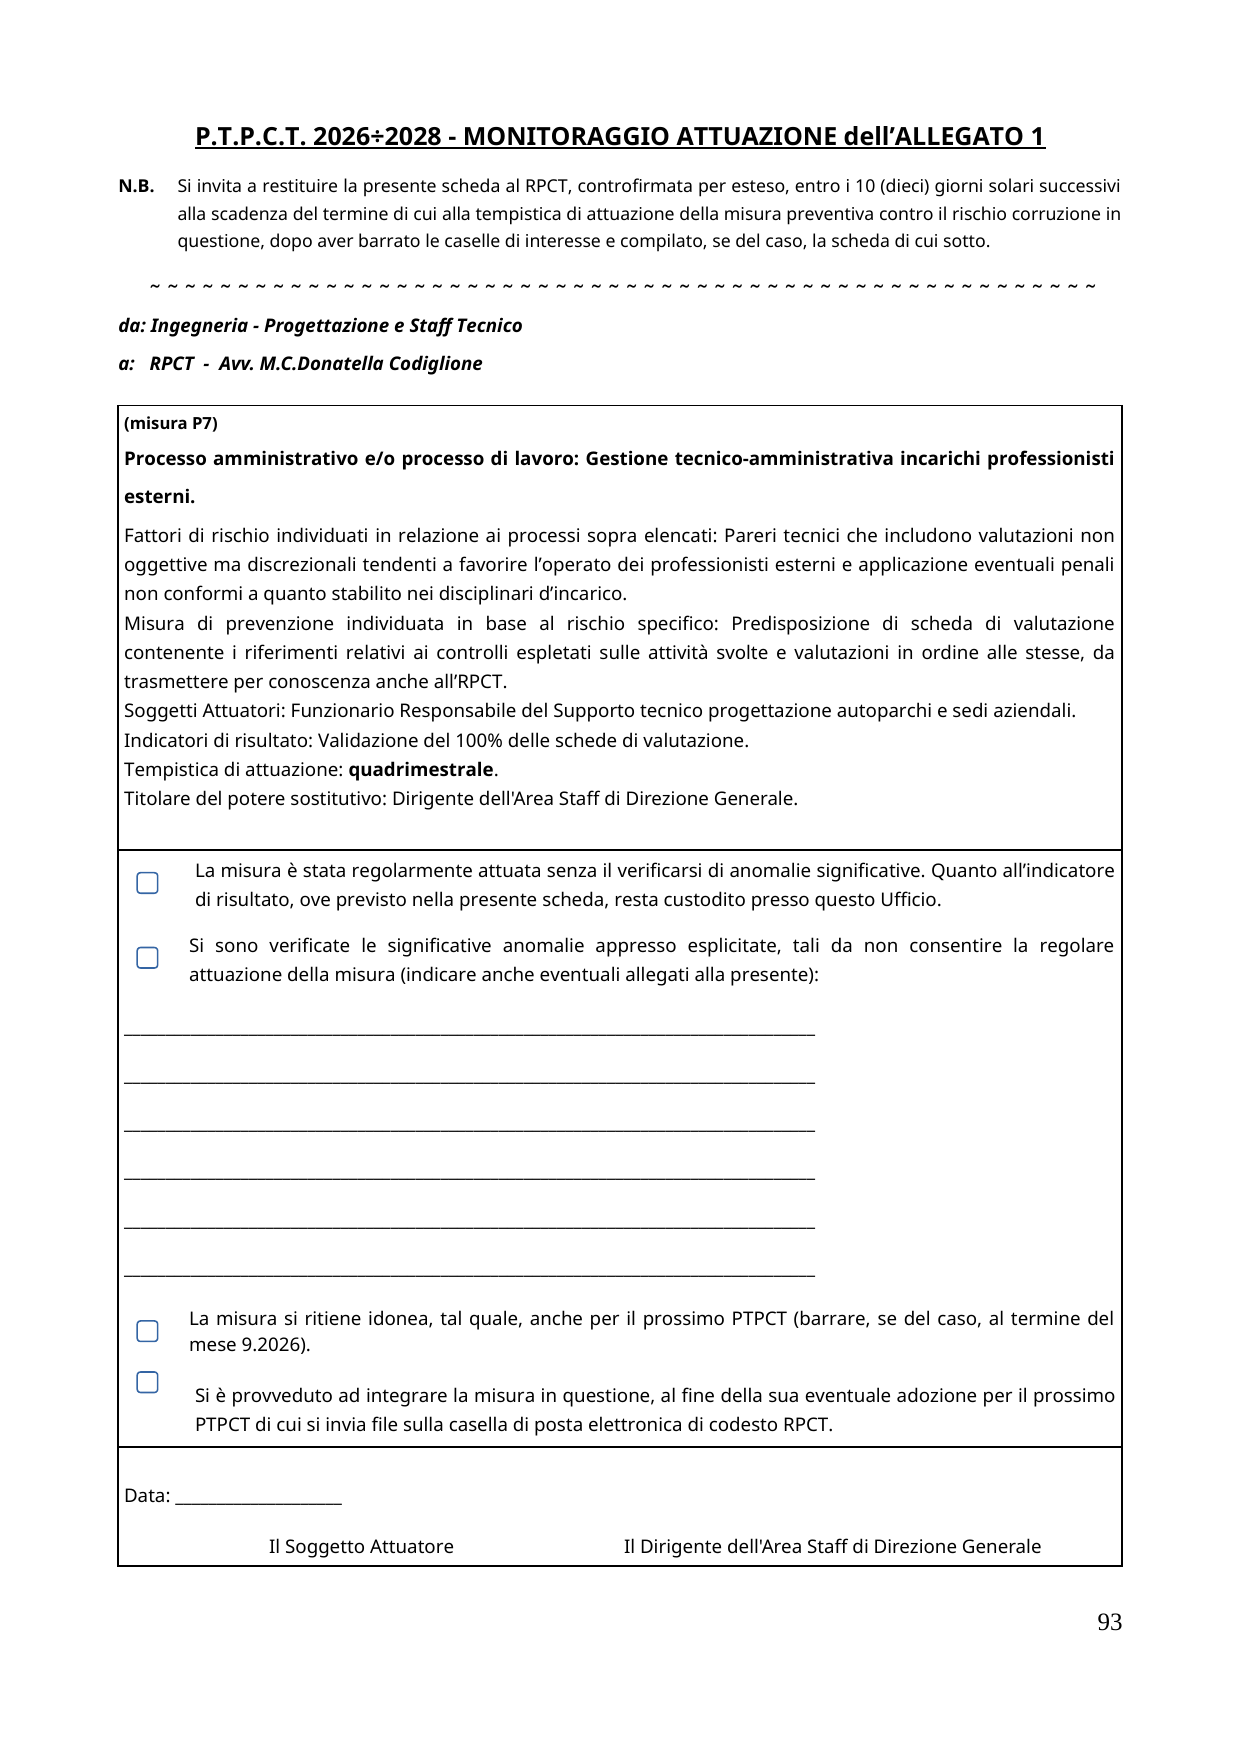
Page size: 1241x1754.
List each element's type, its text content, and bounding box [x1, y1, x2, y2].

text ˷ ˷ ˷ ˷ ˷ ˷ ˷ ˷ ˷ ˷ ˷ ˷ ˷ ˷ ˷ ˷ ˷ ˷ ˷ ˷ ˷ ˷ ˷ ˷ ˷ ˷ ˷ ˷ ˷ ˷ ˷ ˷ ˷ ˷ ˷ ˷ ˷ ˷ ˷ ˷ ˷ ˷ ˷ ˷ ˷ ˷ ˷ ˷ ˷ ˷ ˷ ˷ ˷ ˷ [118, 257, 1122, 291]
text N.B. Si invita a restituire la presente scheda al RPCT, controfirmata per esteso, entro i 10 (dieci) giorni solari successivi alla scadenza del termine di cui alla tempistica di attuazione della misura preventiva contro il rischio corruzione in questione, dopo aver barrato le caselle di interesse e compilato, se del caso, la scheda di cui sotto. [118, 173, 1122, 253]
table_cell Data: ____________________ Il Soggetto Attuatore Il Dirigente dell'Area Staff di Direzione Generale [119, 1448, 1121, 1565]
table_header (misura P7) Processo amministrativo e/o processo di lavoro: Gestione tecnico-amministrativa incarichi professionisti esterni. Fattori di rischio individuati in relazione ai processi sopra elencati: Pareri tecnici che includono valutazioni non oggettive ma discrezionali tendenti a favorire l’operato dei professionisti esterni e applicazione eventuali penali non conformi a quanto stabilito nei disciplinari d’incarico. Misura di prevenzione individuata in base al rischio specifico: Predisposizione di scheda di valutazione contenente i riferimenti relativi ai controlli espletati sulle attività svolte e valutazioni in ordine alle stesse, da trasmettere per conoscenza anche all’RPCT. Soggetti Attuatori: Funzionario Responsabile del Supporto tecnico progettazione autoparchi e sedi aziendali. Indicatori di risultato: Validazione del 100% delle schede di valutazione. Tempistica di attuazione: quadrimestrale. Titolare del potere sostitutivo: Dirigente dell'Area Staff di Direzione Generale. [119, 406, 1121, 849]
text da: Ingegneria - Progettazione e Staff Tecnico [118, 312, 1122, 338]
table_cell La misura è stata regolarmente attuata senza il verificarsi di anomalie significative. Quanto all’indicatore di risultato, ove previsto nella presente scheda, resta custodito presso questo Ufficio. Si sono verificate le significative anomalie appresso esplicitate, tali da non consentire la regolare attuazione della misura (indicare anche eventuali allegati alla presente): ___________________________________________________________________________________ ___________________________________________________________________________________ ___________________________________________________________________________________ ___________________________________________________________________________________ ___________________________________________________________________________________ ___________________________________________________________________________________ La misura si ritiene idonea, tal quale, anche per il prossimo PTPCT (barrare, se del caso, al termine del mese 9.2026). Si è provveduto ad integrare la misura in questione, al fine della sua eventuale adozione per il prossimo PTPCT di cui si invia file sulla casella di posta elettronica di codesto RPCT. [119, 851, 1121, 1446]
text P.T.P.C.T. 2026÷2028 - MONITORAGGIO ATTUAZIONE dell’ALLEGATO 1 [118, 118, 1122, 152]
text a: RPCT - Avv. M.C.Donatella Codiglione [118, 350, 1122, 376]
